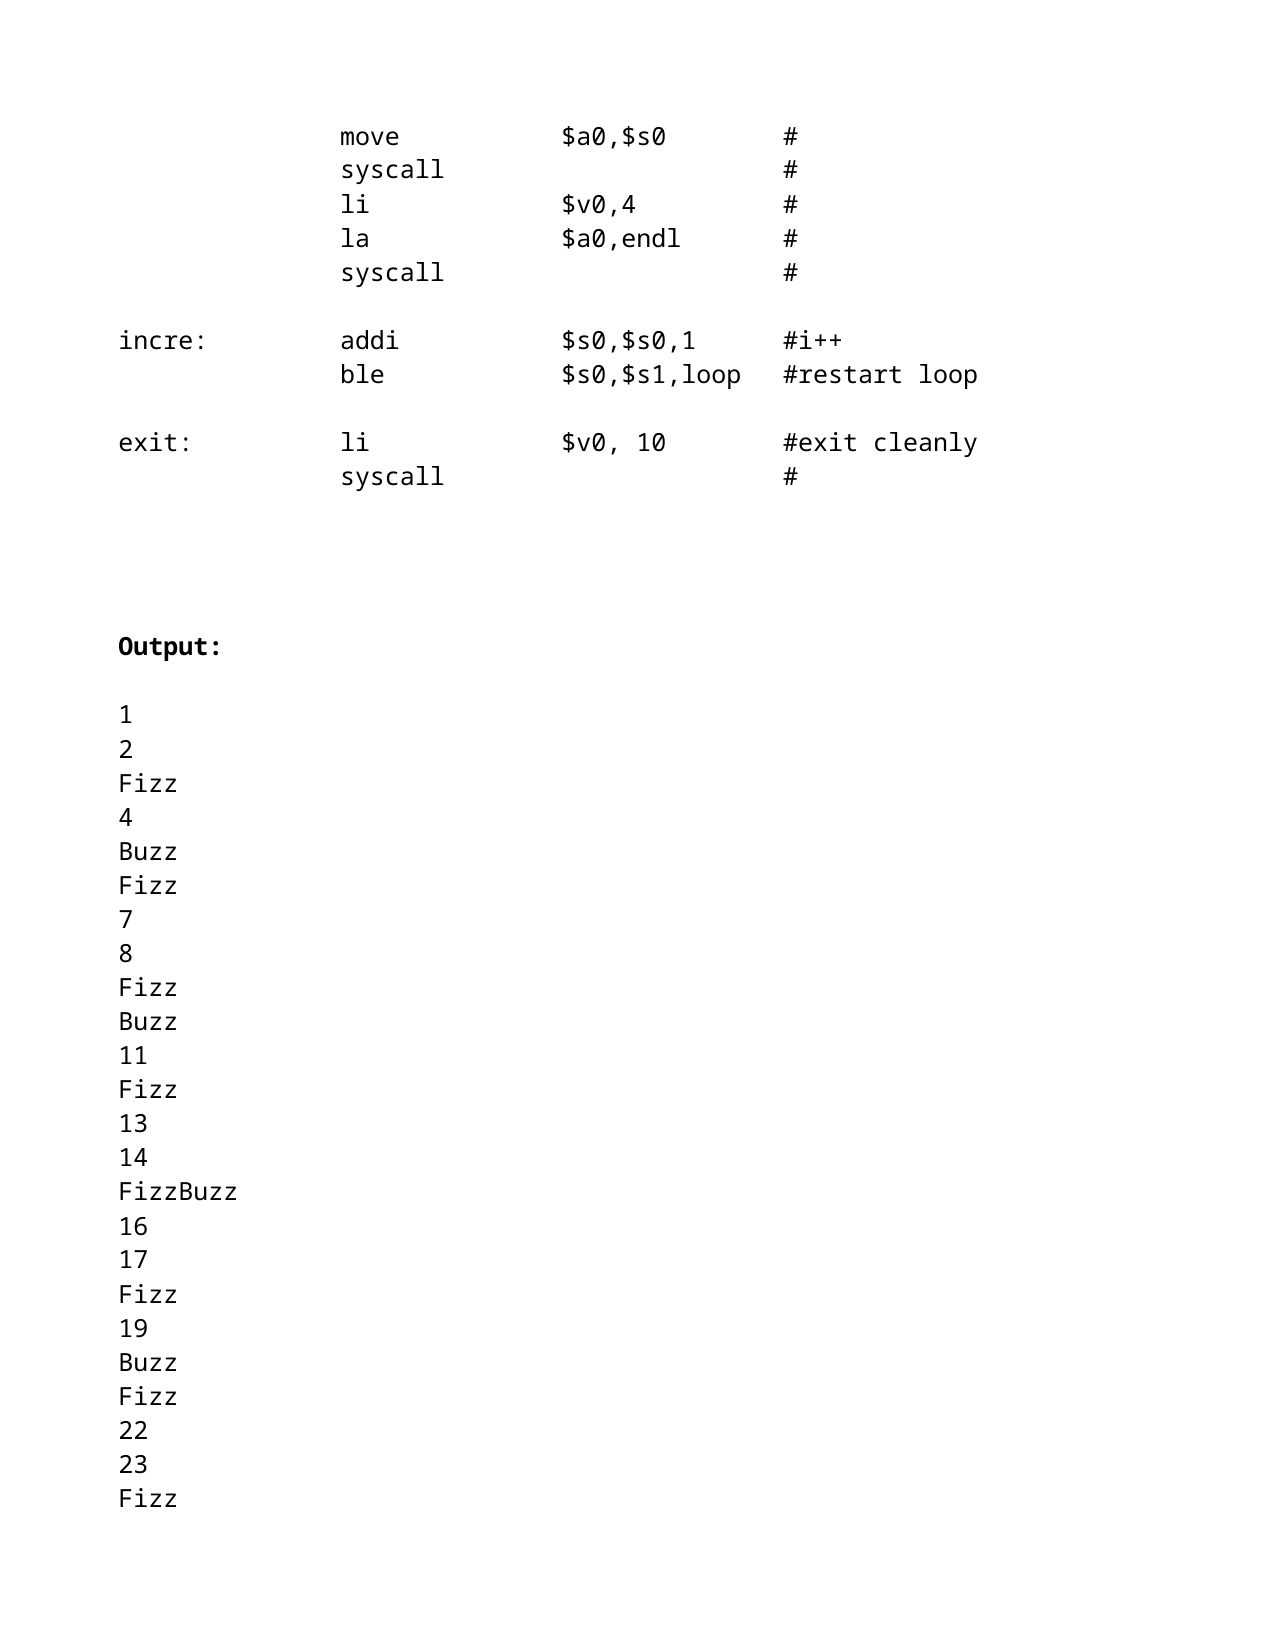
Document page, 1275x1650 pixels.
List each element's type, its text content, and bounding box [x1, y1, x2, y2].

text 13 [118, 1106, 1157, 1140]
text la $a0,endl # [118, 220, 1157, 254]
text Buzz [118, 1004, 1157, 1038]
text ble $s0,$s1,loop #restart loop [118, 357, 1157, 391]
text 23 [118, 1447, 1157, 1481]
text Buzz [118, 833, 1157, 867]
text 7 [118, 902, 1157, 936]
text 2 [118, 731, 1157, 765]
text 11 [118, 1038, 1157, 1072]
text FizzBuzz [118, 1174, 1157, 1208]
text syscall # [118, 152, 1157, 186]
text Output: [118, 629, 1157, 663]
text syscall # [118, 254, 1157, 288]
text 17 [118, 1242, 1157, 1276]
text 8 [118, 936, 1157, 970]
text Fizz [118, 1481, 1157, 1515]
text move $a0,$s0 # [118, 118, 1157, 152]
text Fizz [118, 1072, 1157, 1106]
text 1 [118, 697, 1157, 731]
text Fizz [118, 1276, 1157, 1310]
text syscall # [118, 459, 1157, 493]
text li $v0,4 # [118, 186, 1157, 220]
text 16 [118, 1208, 1157, 1242]
text Buzz [118, 1344, 1157, 1378]
text Fizz [118, 970, 1157, 1004]
text Fizz [118, 867, 1157, 902]
text incre: addi $s0,$s0,1 #i++ [118, 322, 1157, 357]
text Fizz [118, 765, 1157, 799]
text 22 [118, 1412, 1157, 1447]
text 4 [118, 799, 1157, 833]
text exit: li $v0, 10 #exit cleanly [118, 425, 1157, 459]
text 19 [118, 1310, 1157, 1344]
text 14 [118, 1140, 1157, 1174]
text Fizz [118, 1378, 1157, 1412]
